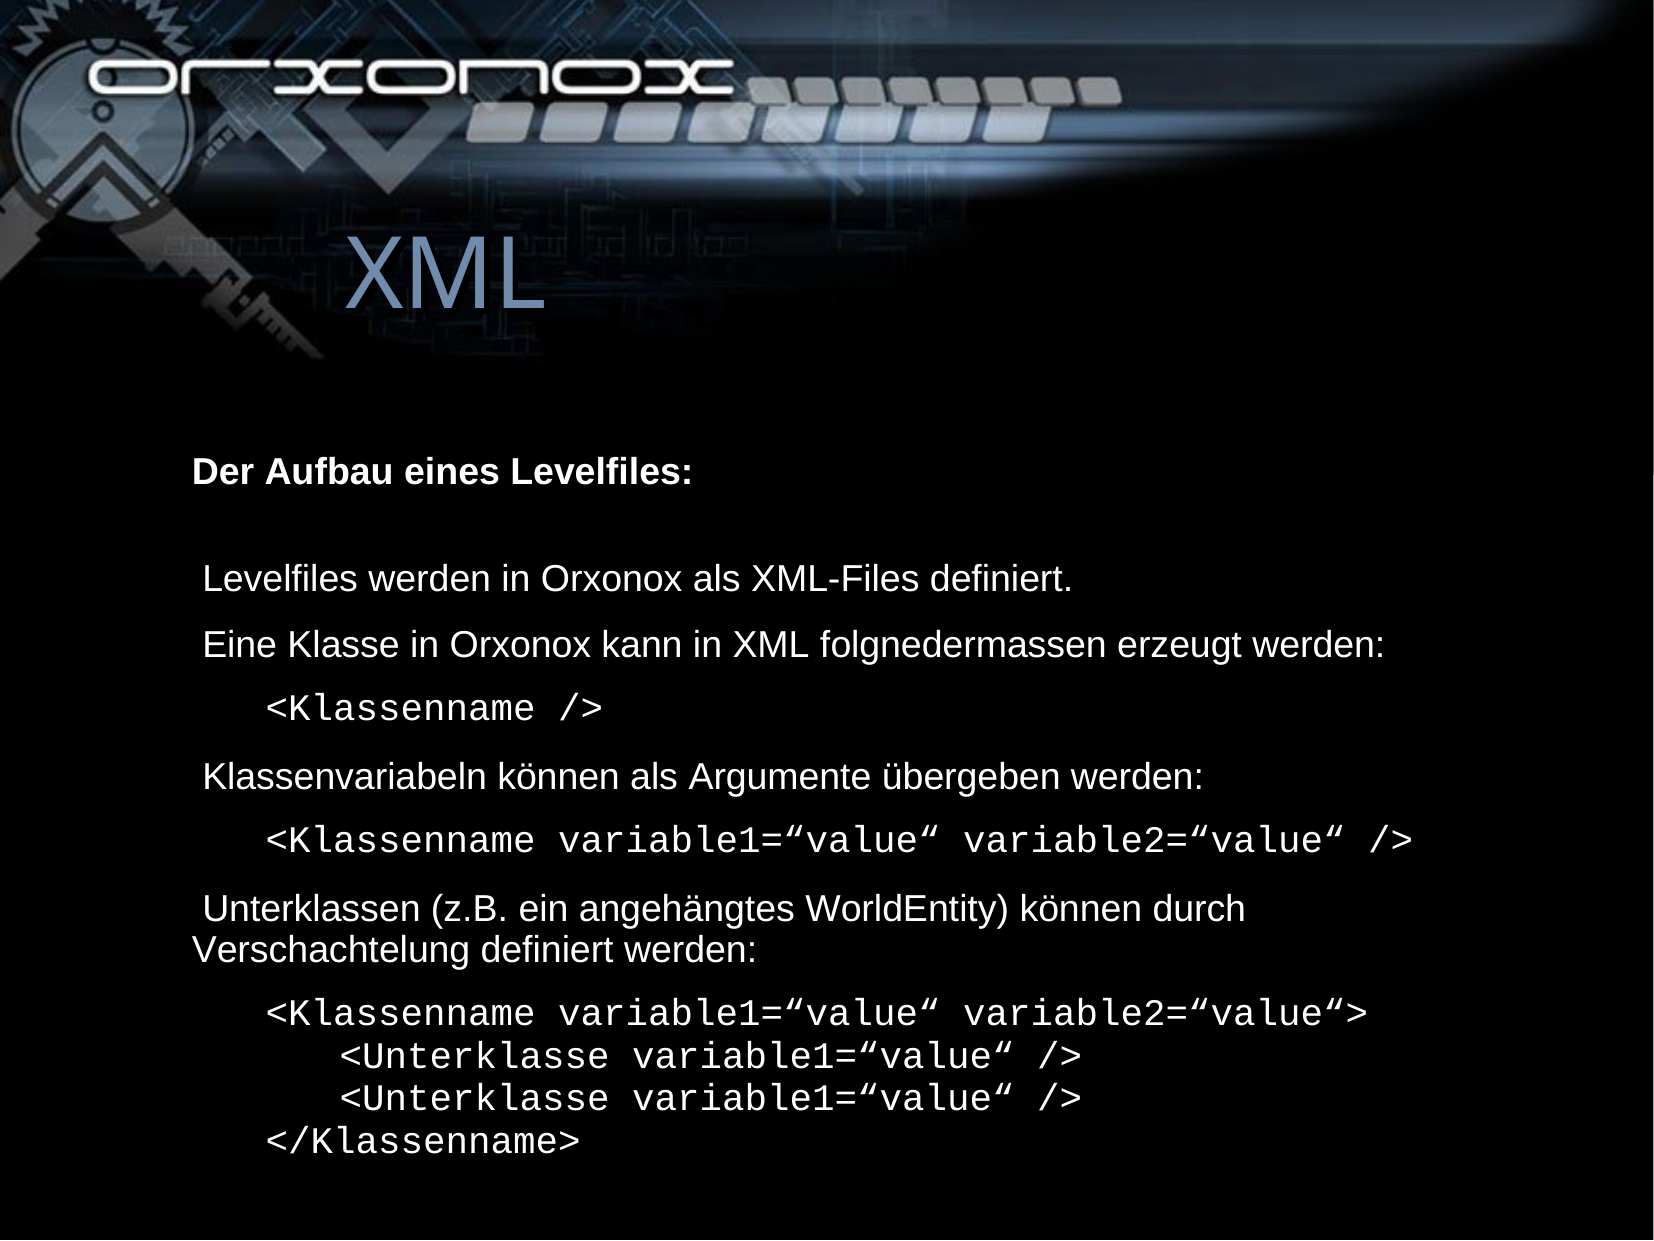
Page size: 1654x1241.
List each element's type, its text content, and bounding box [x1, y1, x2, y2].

text_box Der Aufbau eines Levelfiles: Levelfiles werden in Orxonox als XML-Files definiert. Eine Klasse in Orxonox kann in XML folgnedermassen erzeugt werden: <Klassenname /> Klassenvariabeln können als Argumente übergeben werden: <Klassenname variable1=“value“ variable2=“value“ /> Unterklassen (z.B. ein angehängtes WorldEntity) können durch Verschachtelung definiert werden: <Klassenname variable1=“value“ variable2=“value“> <Unterklasse variable1=“value“ /> <Unterklasse variable1=“value“ /> </Klassenname> [177, 442, 1477, 1158]
text_box XML [330, 194, 1306, 344]
picture [0, 0, 1654, 475]
